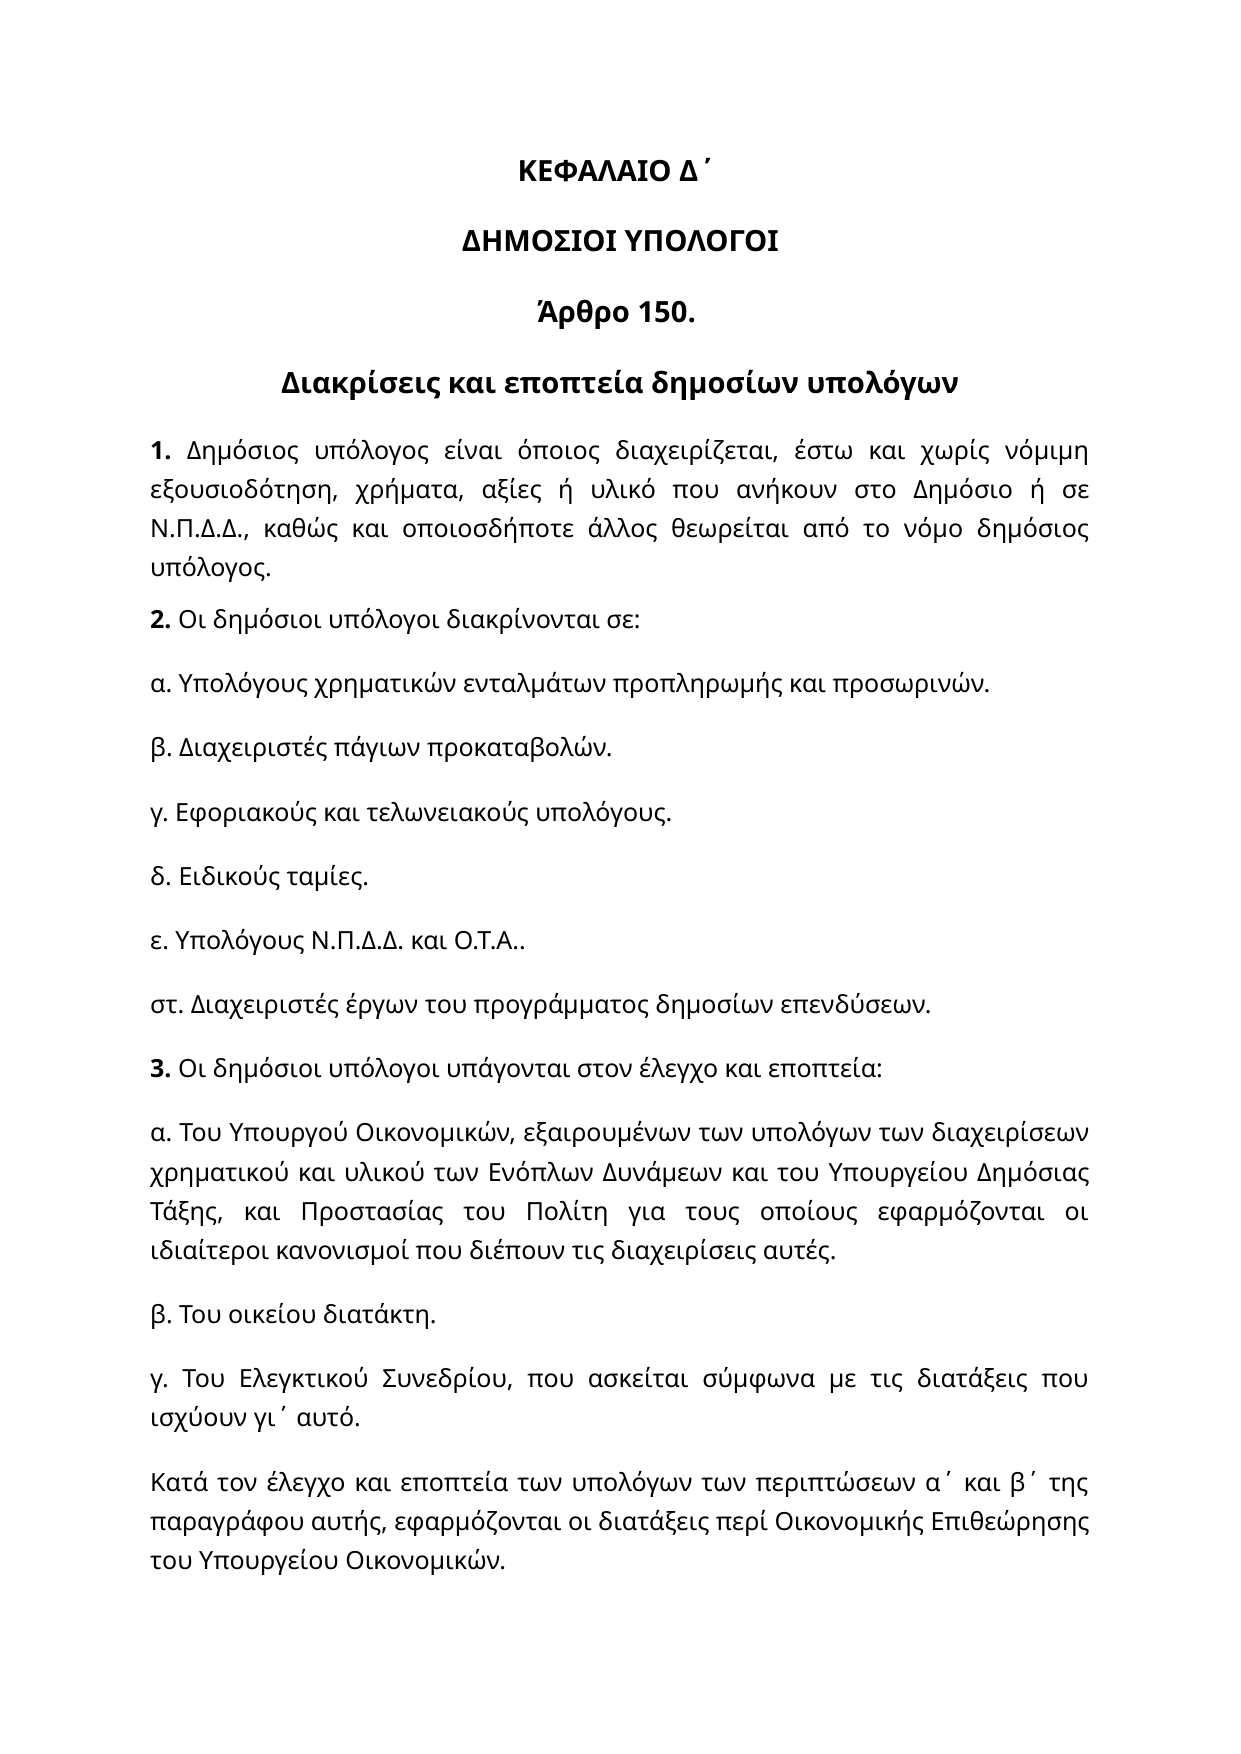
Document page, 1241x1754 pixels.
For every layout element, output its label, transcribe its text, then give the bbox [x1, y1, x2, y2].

subtitle ΔΗΜΟΣΙΟΙ ΥΠΟΛΟΓΟΙ [150, 221, 1090, 260]
text α. Του Υπουργού Οικονομικών, εξαιρουμένων των υπολόγων των διαχειρίσεων χρηματικού και υλικού των Ενόπλων Δυνάμεων και του Υπουργείου Δημόσιας Τάξης, και Προστασίας του Πολίτη για τους οποίους εφαρμόζονται οι ιδιαίτεροι κανονισμοί που διέπουν τις διαχειρίσεις αυτές. [150, 1115, 1090, 1267]
text ε. Υπολόγους Ν.Π.Δ.Δ. και Ο.Τ.Α.. [150, 922, 1090, 957]
text 2. Οι δημόσιοι υπόλογοι διακρίνονται σε: [150, 602, 1090, 636]
text στ. Διαχειριστές έργων του προγράμματος δημοσίων επενδύσεων. [150, 987, 1090, 1021]
text γ. Εφοριακούς και τελωνειακούς υπολόγους. [150, 794, 1090, 828]
subtitle ΚΕΦΑΛΑΙΟ Δ΄ [150, 150, 1090, 190]
subtitle Άρθρο 150. [150, 291, 1090, 331]
text γ. Του Ελεγκτικού Συνεδρίου, που ασκείται σύμφωνα με τις διατάξεις που ισχύουν γι΄ αυτό. [150, 1361, 1090, 1434]
subtitle Διακρίσεις και εποπτεία δημοσίων υπολόγων [150, 362, 1090, 402]
text 3. Οι δημόσιοι υπόλογοι υπάγονται στον έλεγχο και εποπτεία: [150, 1051, 1090, 1085]
text 1. Δημόσιος υπόλογος είναι όποιος διαχειρίζεται, έστω και χωρίς νόμιμη εξουσιοδότηση, χρήματα, αξίες ή υλικό που ανήκουν στο Δημόσιο ή σε Ν.Π.Δ.Δ., καθώς και οποιοσδήποτε άλλος θεωρείται από το νόμο δημόσιος υπόλογος. [150, 432, 1090, 584]
text α. Υπολόγους χρηματικών ενταλμάτων προπληρωμής και προσωρινών. [150, 666, 1090, 700]
text δ. Ειδικούς ταμίες. [150, 858, 1090, 892]
text Κατά τον έλεγχο και εποπτεία των υπολόγων των περιπτώσεων α΄ και β΄ της παραγράφου αυτής, εφαρμόζονται οι διατάξεις περί Οικονομικής Επιθεώρησης του Υπουργείου Οικονομικών. [150, 1464, 1090, 1577]
text β. Διαχειριστές πάγιων προκαταβολών. [150, 730, 1090, 764]
text β. Του οικείου διατάκτη. [150, 1297, 1090, 1331]
